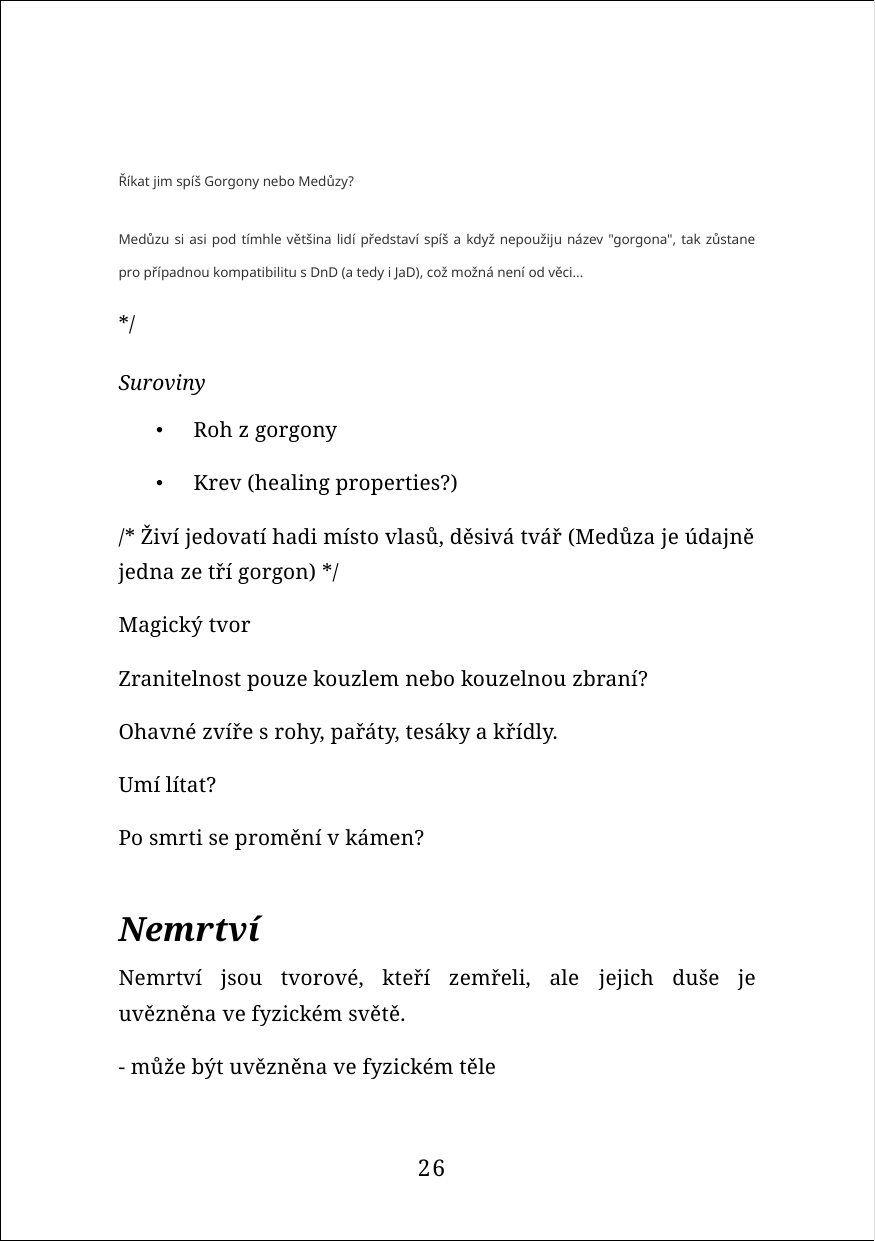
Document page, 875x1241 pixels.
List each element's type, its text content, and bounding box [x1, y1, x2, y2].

subtitle Nemrtví [118, 906, 756, 952]
text Říkat jim spíš Gorgony nebo Medůzy? Medůzu si asi pod tímhle většina lidí představí spíš a když nepoužiju název "gorgona", tak zůstane pro případnou kompatibilitu s DnD (a tedy i JaD), což možná není od věci... [118, 172, 756, 284]
text Nemrtví jsou tvorové, kteří zemřeli, ale jejich duše je uvězněna ve fyzickém světě. [118, 963, 756, 1027]
list Roh z gorgony [156, 415, 756, 444]
text Suroviny [118, 368, 756, 396]
text Umí lítat? [118, 770, 756, 799]
list Krev (healing properties?) [156, 468, 756, 497]
text Ohavné zvíře s rohy, pařáty, tesáky a křídly. [118, 717, 756, 745]
text Magický tvor [118, 611, 756, 639]
text /* Živí jedovatí hadi místo vlasů, děsivá tvář (Medůza je údajně jedna ze tří gorgon) */ [118, 522, 756, 586]
text */ [118, 309, 756, 337]
text - může být uvězněna ve fyzickém těle [118, 1052, 756, 1081]
text Po smrti se promění v kámen? [118, 823, 756, 852]
text Zranitelnost pouze kouzlem nebo kouzelnou zbraní? [118, 664, 756, 692]
